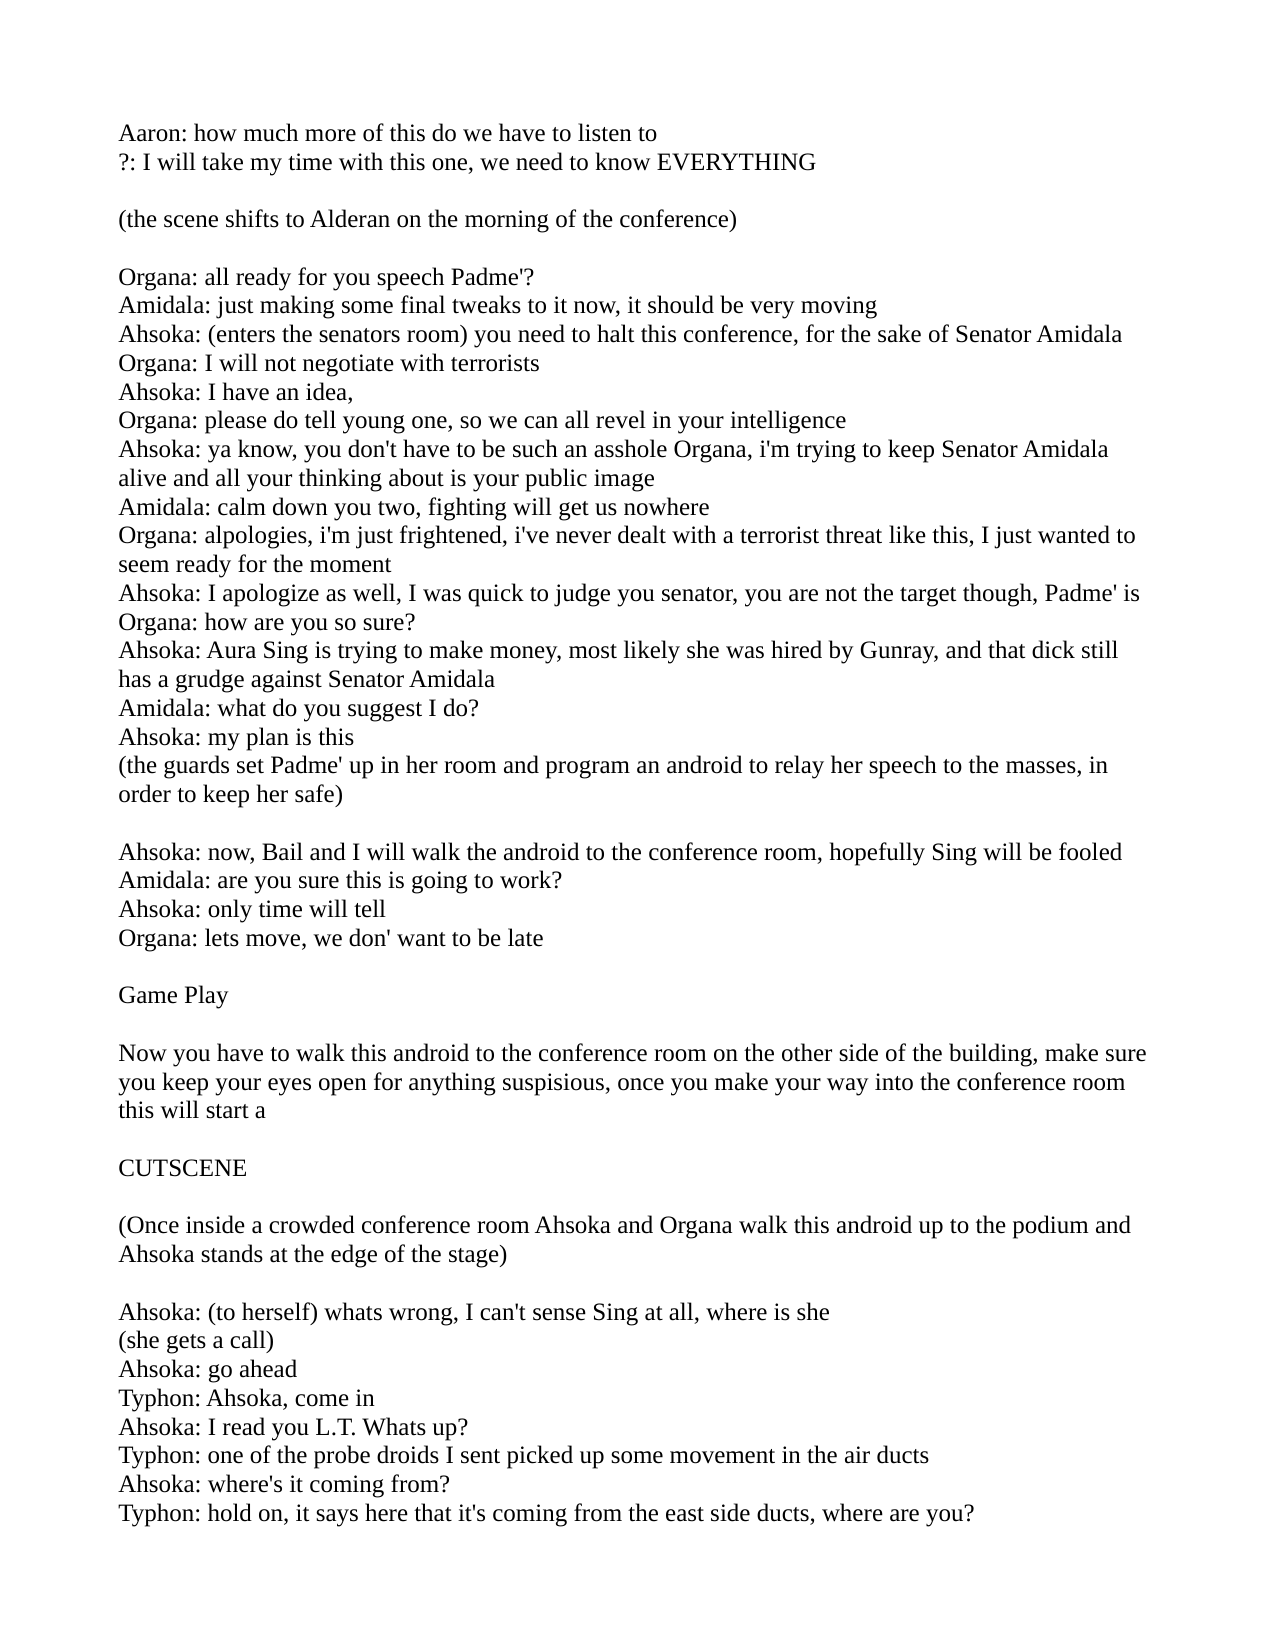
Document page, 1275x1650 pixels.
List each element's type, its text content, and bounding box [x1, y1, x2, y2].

text Ahsoka: (to herself) whats wrong, I can't sense Sing at all, where is she [118, 1297, 1157, 1326]
text Now you have to walk this android to the conference room on the other side of the building, make sure you keep your eyes open for anything suspisious, once you make your way into the conference room this will start a [118, 1038, 1157, 1124]
text Amidala: what do you suggest I do? [118, 693, 1157, 722]
text Ahsoka: go ahead [118, 1354, 1157, 1383]
text ?: I will take my time with this one, we need to know EVERYTHING [118, 147, 1157, 176]
text Ahsoka: Aura Sing is trying to make money, most likely she was hired by Gunray, and that dick still has a grudge against Senator Amidala [118, 636, 1157, 693]
text (the guards set Padme' up in her room and program an android to relay her speech to the masses, in order to keep her safe) [118, 751, 1157, 808]
text Organa: please do tell young one, so we can all revel in your intelligence [118, 406, 1157, 434]
text Organa: lets move, we don' want to be late [118, 923, 1157, 952]
text Organa: how are you so sure? [118, 607, 1157, 636]
text Amidala: calm down you two, fighting will get us nowhere [118, 492, 1157, 521]
text Ahsoka: ya know, you don't have to be such an asshole Organa, i'm trying to keep Senator Amidala alive and all your thinking about is your public image [118, 434, 1157, 492]
text Aaron: how much more of this do we have to listen to [118, 118, 1157, 147]
text Ahsoka: only time will tell [118, 894, 1157, 923]
text (Once inside a crowded conference room Ahsoka and Organa walk this android up to the podium and Ahsoka stands at the edge of the stage) [118, 1211, 1157, 1268]
text Amidala: just making some final tweaks to it now, it should be very moving [118, 291, 1157, 319]
text CUTSCENE [118, 1153, 1157, 1182]
text Typhon: one of the probe droids I sent picked up some movement in the air ducts [118, 1441, 1157, 1469]
text Ahsoka: my plan is this [118, 722, 1157, 751]
text (she gets a call) [118, 1326, 1157, 1354]
text Ahsoka: (enters the senators room) you need to halt this conference, for the sake of Senator Amidala [118, 319, 1157, 348]
text Ahsoka: where's it coming from? [118, 1469, 1157, 1498]
text Ahsoka: I read you L.T. Whats up? [118, 1412, 1157, 1441]
text (the scene shifts to Alderan on the morning of the conference) [118, 204, 1157, 233]
text Organa: I will not negotiate with terrorists [118, 348, 1157, 377]
text Typhon: hold on, it says here that it's coming from the east side ducts, where are you? [118, 1498, 1157, 1527]
text Organa: all ready for you speech Padme'? [118, 262, 1157, 291]
text Ahsoka: I apologize as well, I was quick to judge you senator, you are not the target though, Padme' is [118, 578, 1157, 607]
text Organa: alpologies, i'm just frightened, i've never dealt with a terrorist threat like this, I just wanted to seem ready for the moment [118, 521, 1157, 578]
text Game Play [118, 981, 1157, 1009]
text Typhon: Ahsoka, come in [118, 1383, 1157, 1412]
text Amidala: are you sure this is going to work? [118, 866, 1157, 894]
text Ahsoka: I have an idea, [118, 377, 1157, 406]
text Ahsoka: now, Bail and I will walk the android to the conference room, hopefully Sing will be fooled [118, 837, 1157, 866]
